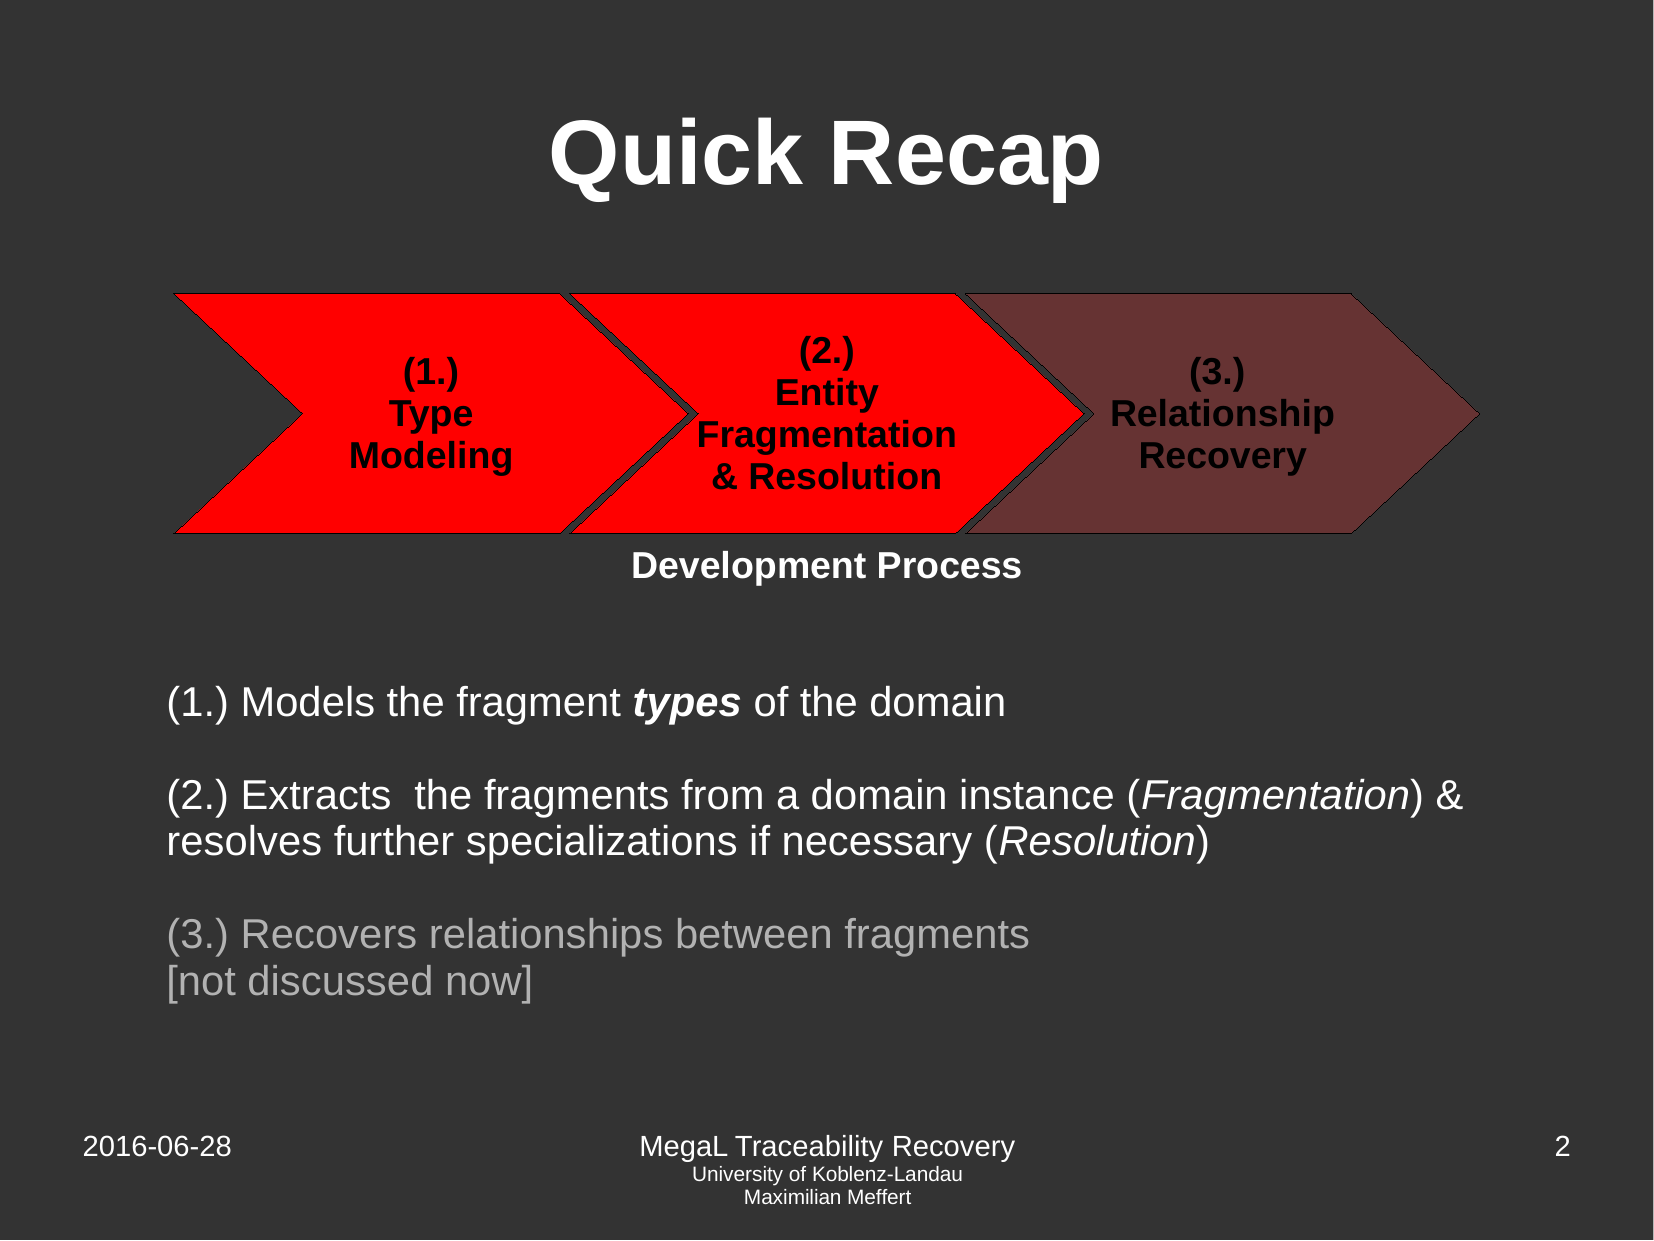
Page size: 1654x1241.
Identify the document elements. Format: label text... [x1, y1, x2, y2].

text_box (1.) Type Modeling [173, 293, 689, 534]
text_box (2.) Entity Fragmentation & Resolution [569, 293, 1085, 534]
text_box Development Process [316, 537, 1337, 595]
title Quick Recap [82, 49, 1571, 257]
text_box (1.) Models the fragment types of the domain (2.) Extracts the fragments from a domain instance (Fragmentation) & resolves further specializations if necessary (Resolution) (3.) Recovers relationships between fragments [not discussed now] [151, 671, 1502, 1012]
text_box (3.) Relationship Recovery [965, 293, 1480, 534]
